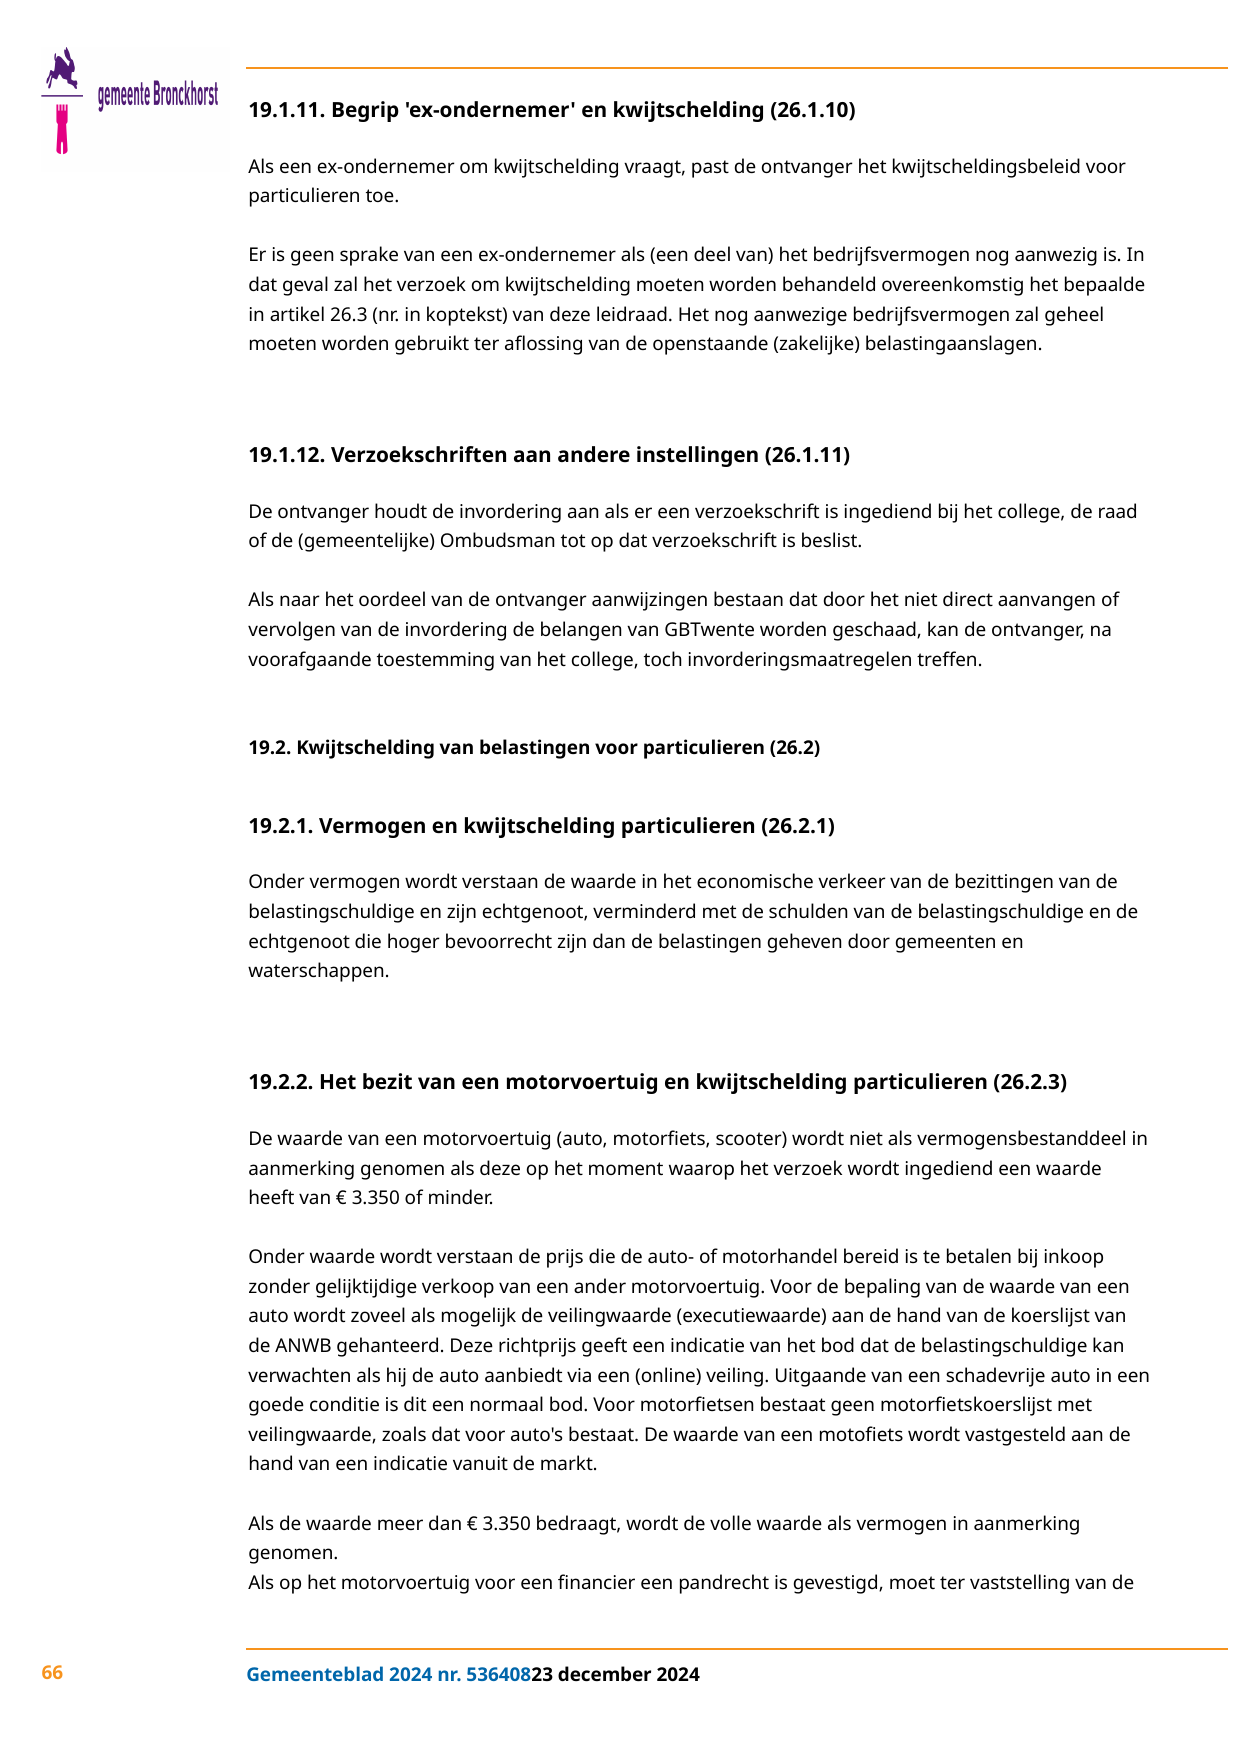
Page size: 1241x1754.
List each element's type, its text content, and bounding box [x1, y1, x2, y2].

text 19.1.11. Begrip 'ex-ondernemer' en kwijtschelding (26.1.10) [248, 95, 1152, 123]
text De ontvanger houdt de invordering aan als er een verzoekschrift is ingediend bij het college, de raad of de (gemeentelijke) Ombudsman tot op dat verzoekschrift is beslist. [248, 498, 1152, 553]
text 19.1.12. Verzoekschriften aan andere instellingen (26.1.11) [248, 440, 1152, 468]
picture [41, 47, 231, 172]
text De waarde van een motorvoertuig (auto, motorfiets, scooter) wordt niet als vermogensbestanddeel in aanmerking genomen als deze op het moment waarop het verzoek wordt ingediend een waarde heeft van € 3.350 of minder. [248, 1125, 1152, 1210]
text Onder vermogen wordt verstaan de waarde in het economische verkeer van de bezittingen van de belastingschuldige en zijn echtgenoot, verminderd met de schulden van de belastingschuldige en de echtgenoot die hoger bevoorrecht zijn dan de belastingen geheven door gemeenten en waterschappen. [248, 869, 1152, 983]
text Als de waarde meer dan € 3.350 bedraagt, wordt de volle waarde als vermogen in aanmerking genomen. [248, 1510, 1152, 1565]
text 19.2.2. Het bezit van een motorvoertuig en kwijtschelding particulieren (26.2.3) [248, 1067, 1152, 1096]
text Er is geen sprake van een ex-ondernemer als (een deel van) het bedrijfsvermogen nog aanwezig is. In dat geval zal het verzoek om kwijtschelding moeten worden behandeld overeenkomstig het bepaalde in artikel 26.3 (nr. in koptekst) van deze leidraad. Het nog aanwezige bedrijfsvermogen zal geheel moeten worden gebruikt ter aflossing van de openstaande (zakelijke) belastingaanslagen. [248, 242, 1152, 356]
text Als op het motorvoertuig voor een financier een pandrecht is gevestigd, moet ter vaststelling van de [248, 1569, 1152, 1594]
text Onder waarde wordt verstaan de prijs die de auto- of motorhandel bereid is te betalen bij inkoop zonder gelijktijdige verkoop van een ander motorvoertuig. Voor de bepaling van de waarde van een auto wordt zoveel als mogelijk de veilingwaarde (executiewaarde) aan de hand van de koerslijst van de ANWB gehanteerd. Deze richtprijs geeft een indicatie van het bod dat de belastingschuldige kan verwachten als hij de auto aanbiedt via een (online) veiling. Uitgaande van een schadevrije auto in een goede conditie is dit een normaal bod. Voor motorfietsen bestaat geen motorfietskoerslijst met veilingwaarde, zoals dat voor auto's bestaat. De waarde van een motofiets wordt vastgesteld aan de hand van een indicatie vanuit de markt. [248, 1243, 1152, 1476]
text 19.2.1. Vermogen en kwijtschelding particulieren (26.2.1) [248, 811, 1152, 839]
text Als een ex-ondernemer om kwijtschelding vraagt, past de ontvanger het kwijtscheldingsbeleid voor particulieren toe. [248, 153, 1152, 208]
text Als naar het oordeel van de ontvanger aanwijzingen bestaan dat door het niet direct aanvangen of vervolgen van de invordering de belangen van GBTwente worden geschaad, kan de ontvanger, na voorafgaande toestemming van het college, toch invorderingsmaatregelen treffen. [248, 587, 1152, 672]
text 19.2. Kwijtschelding van belastingen voor particulieren (26.2) [248, 734, 1152, 760]
